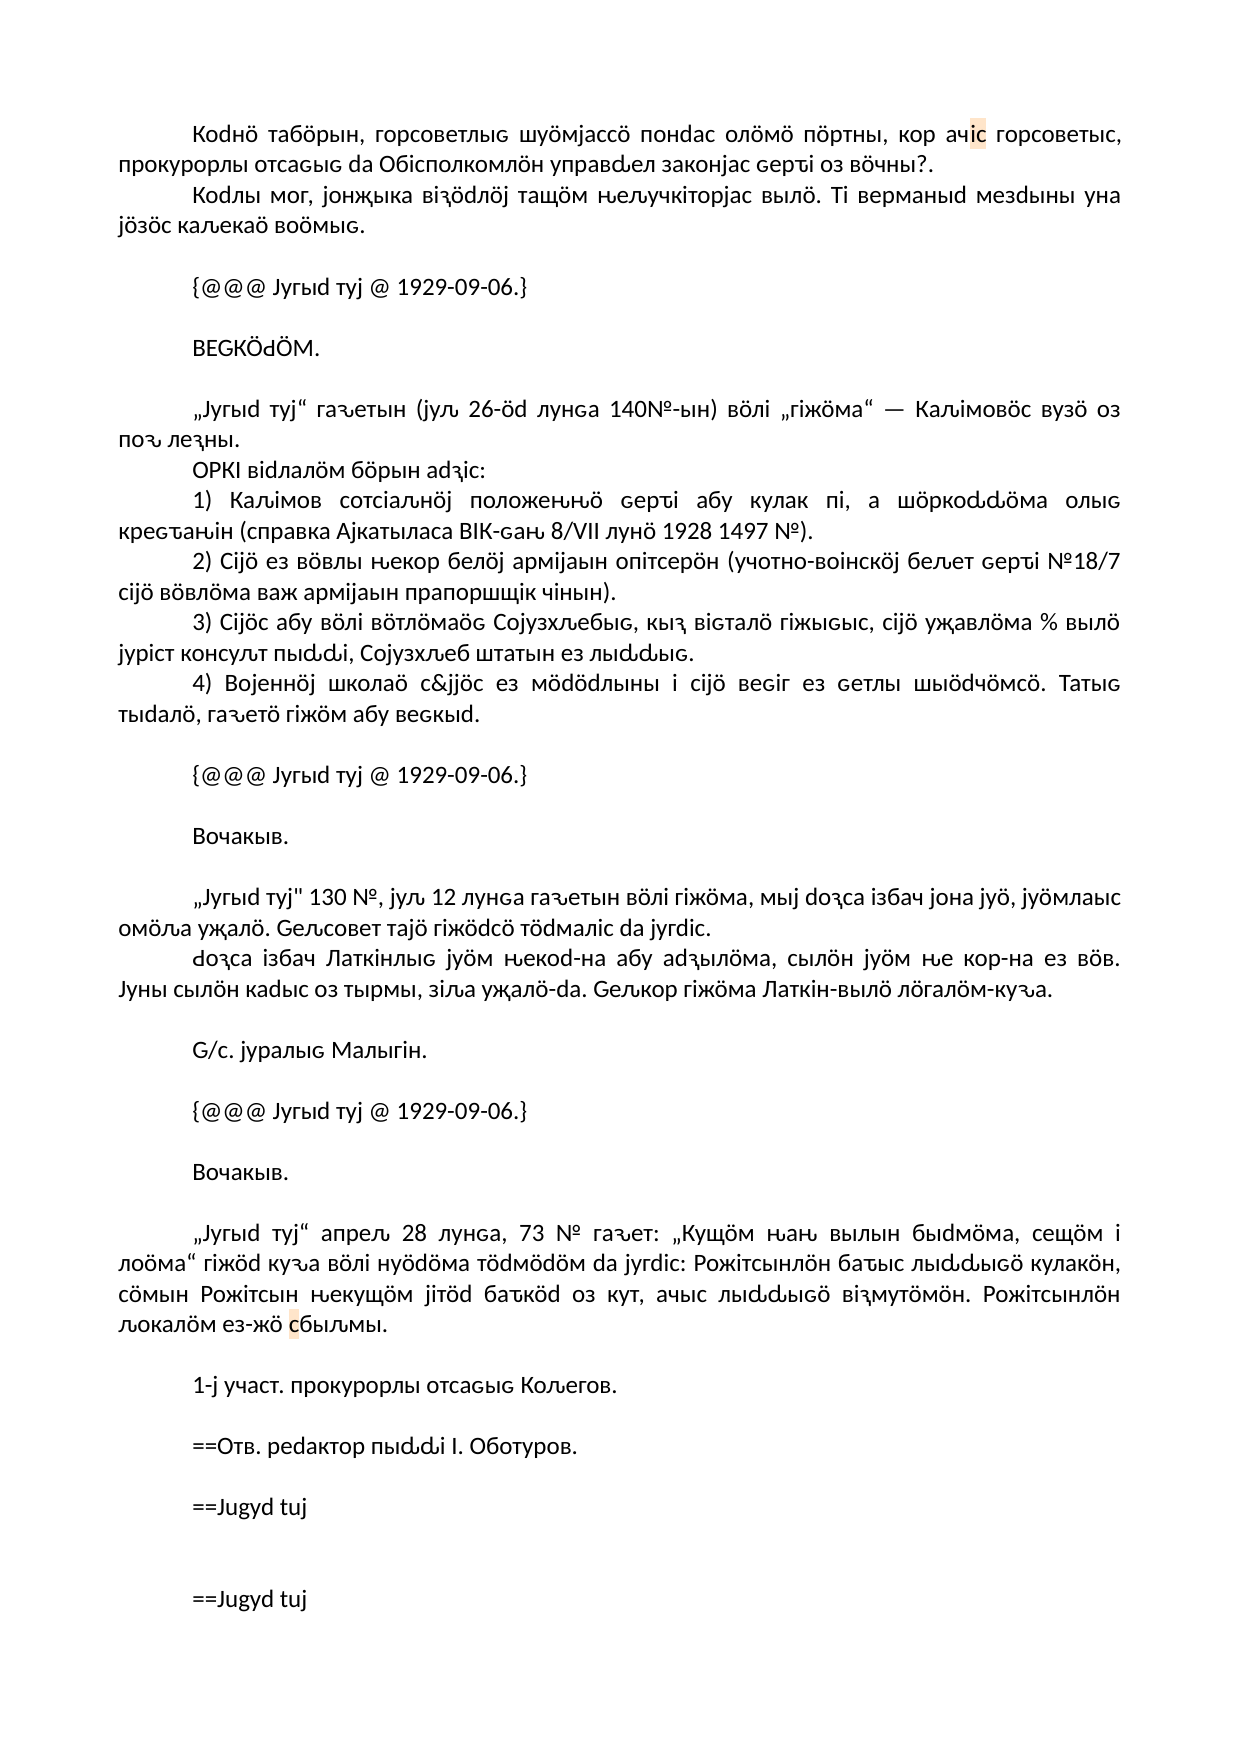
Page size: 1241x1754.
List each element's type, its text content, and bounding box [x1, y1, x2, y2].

text Ԁоԇса ізбач Латкінлыԍ јуӧм ԋекоԁ-на абу аԁԇылӧма, сылӧн јуӧм ԋе кор-на ез вӧв. Јуны сылӧн каԁыс оз тырмы, зіԉа уҗалӧ-ԁа. Ԍеԉкор гіжӧма Латкін-вылӧ лӧгалӧм-куԅа. [118, 942, 1122, 1003]
text {@@@ Југыԁ туј @ 1929-09-06.} [118, 1095, 1122, 1125]
text ОРКІ віԁлалӧм бӧрын аԁԇіс: [118, 454, 1122, 484]
text 2) Сіјӧ ез вӧвлы ԋекор белӧј арміјаын опітсерӧн (учотно-воінскӧј беԉет ԍерԏі №18/7 сіјӧ вӧвлӧма важ арміјаын прапоршщік чінын). [118, 545, 1122, 606]
text Коԁлы мог, јонҗыка віԇӧԁлӧј тащӧм ԋеԉучкіторјас вылӧ. Ті верманыԁ мезԁыны уна јӧзӧс каԉекаӧ воӧмыԍ. [118, 179, 1122, 240]
text ==Jugyd tuj [118, 1583, 1122, 1614]
text „Југыԁ туј" 130 №, јуԉ 12 лунԍа гаԅетын вӧлі гіжӧма, мыј ԁоԇса ізбач јона јуӧ, јуӧмлаыс омӧԉа уҗалӧ. Ԍеԉсовет тајӧ гіжӧԁсӧ тӧԁмаліс ԁа југԁіс. [118, 881, 1122, 942]
text 4) Војеннӧј школаӧ с&јјӧс ез мӧԁӧԁлыны і сіјӧ веԍіг ез ԍетлы шыӧԁчӧмсӧ. Татыԍ тыԁалӧ, гаԅетӧ гіжӧм абу веԍкыԁ. [118, 667, 1122, 728]
text 3) Сіјӧс абу вӧлі вӧтлӧмаӧԍ Сојузхԉебыԍ, кыԇ віԍталӧ гіжыԍыс, сіјӧ уҗавлӧма % вылӧ јуріст консуԉт пыԃԃі, Сојузхԉеб штатын ез лыԃԃыԍ. [118, 606, 1122, 667]
text Вочакыв. [118, 1156, 1122, 1186]
text „Југыԁ туј“ гаԅетын (јуԉ 26-ӧԁ лунԍа 140№-ын) вӧлі „гіжӧма“ — Каԉімовӧс вузӧ оз поԅ леԇны. [118, 393, 1122, 454]
text {@@@ Југыԁ туј @ 1929-09-06.} [118, 271, 1122, 301]
text 1) Каԉімов сотсіаԉнӧј положеԋԋӧ ԍерԏі абу кулак пі, а шӧркоԃԃӧма олыԍ креԍԏаԋін (справка Ајкатыласа ВІК-ԍаԋ 8/VII лунӧ 1928 1497 №). [118, 484, 1122, 545]
text {@@@ Југыԁ туј @ 1929-09-06.} [118, 759, 1122, 789]
text ВЕԌКӦԀӦМ. [118, 332, 1122, 362]
text „Југыԁ туј“ апреԉ 28 лунԍа, 73 № гаԅет: „Кущӧм ԋаԋ вылын быԁмӧма, сещӧм і лоӧма“ гіжӧԁ куԅа вӧлі нуӧԁӧма тӧԁмӧԁӧм ԁа југԁіс: Рожітсынлӧн баԏыс лыԃԃыԍӧ кулакӧн, сӧмын Рожітсын ԋекущӧм јітӧԁ баԏкӧԁ оз кут, ачыс лыԃԃыԍӧ віԇмутӧмӧн. Рожітсынлӧн ԉокалӧм ез-жӧ сбыԉмы. [118, 1217, 1122, 1339]
text Вочакыв. [118, 820, 1122, 851]
text ==Отв. реԁактор пыԃԃі I. Оботуров. [118, 1431, 1122, 1461]
text 1-ј участ. прокурорлы отсаԍыԍ Коԉегов. [118, 1369, 1122, 1400]
text Коԁнӧ табӧрын, горсоветлыԍ шуӧмјассӧ понԁас олӧмӧ пӧртны, кор ачіс горсоветыс, прокурорлы отсаԍыԍ ԁа Обісполкомлӧн управԃел законјас ԍерԏі оз вӧчны?. [118, 118, 1122, 179]
text Ԍ/с. јуралыԍ Малыгін. [118, 1034, 1122, 1064]
text ==Jugyd tuj [118, 1492, 1122, 1522]
